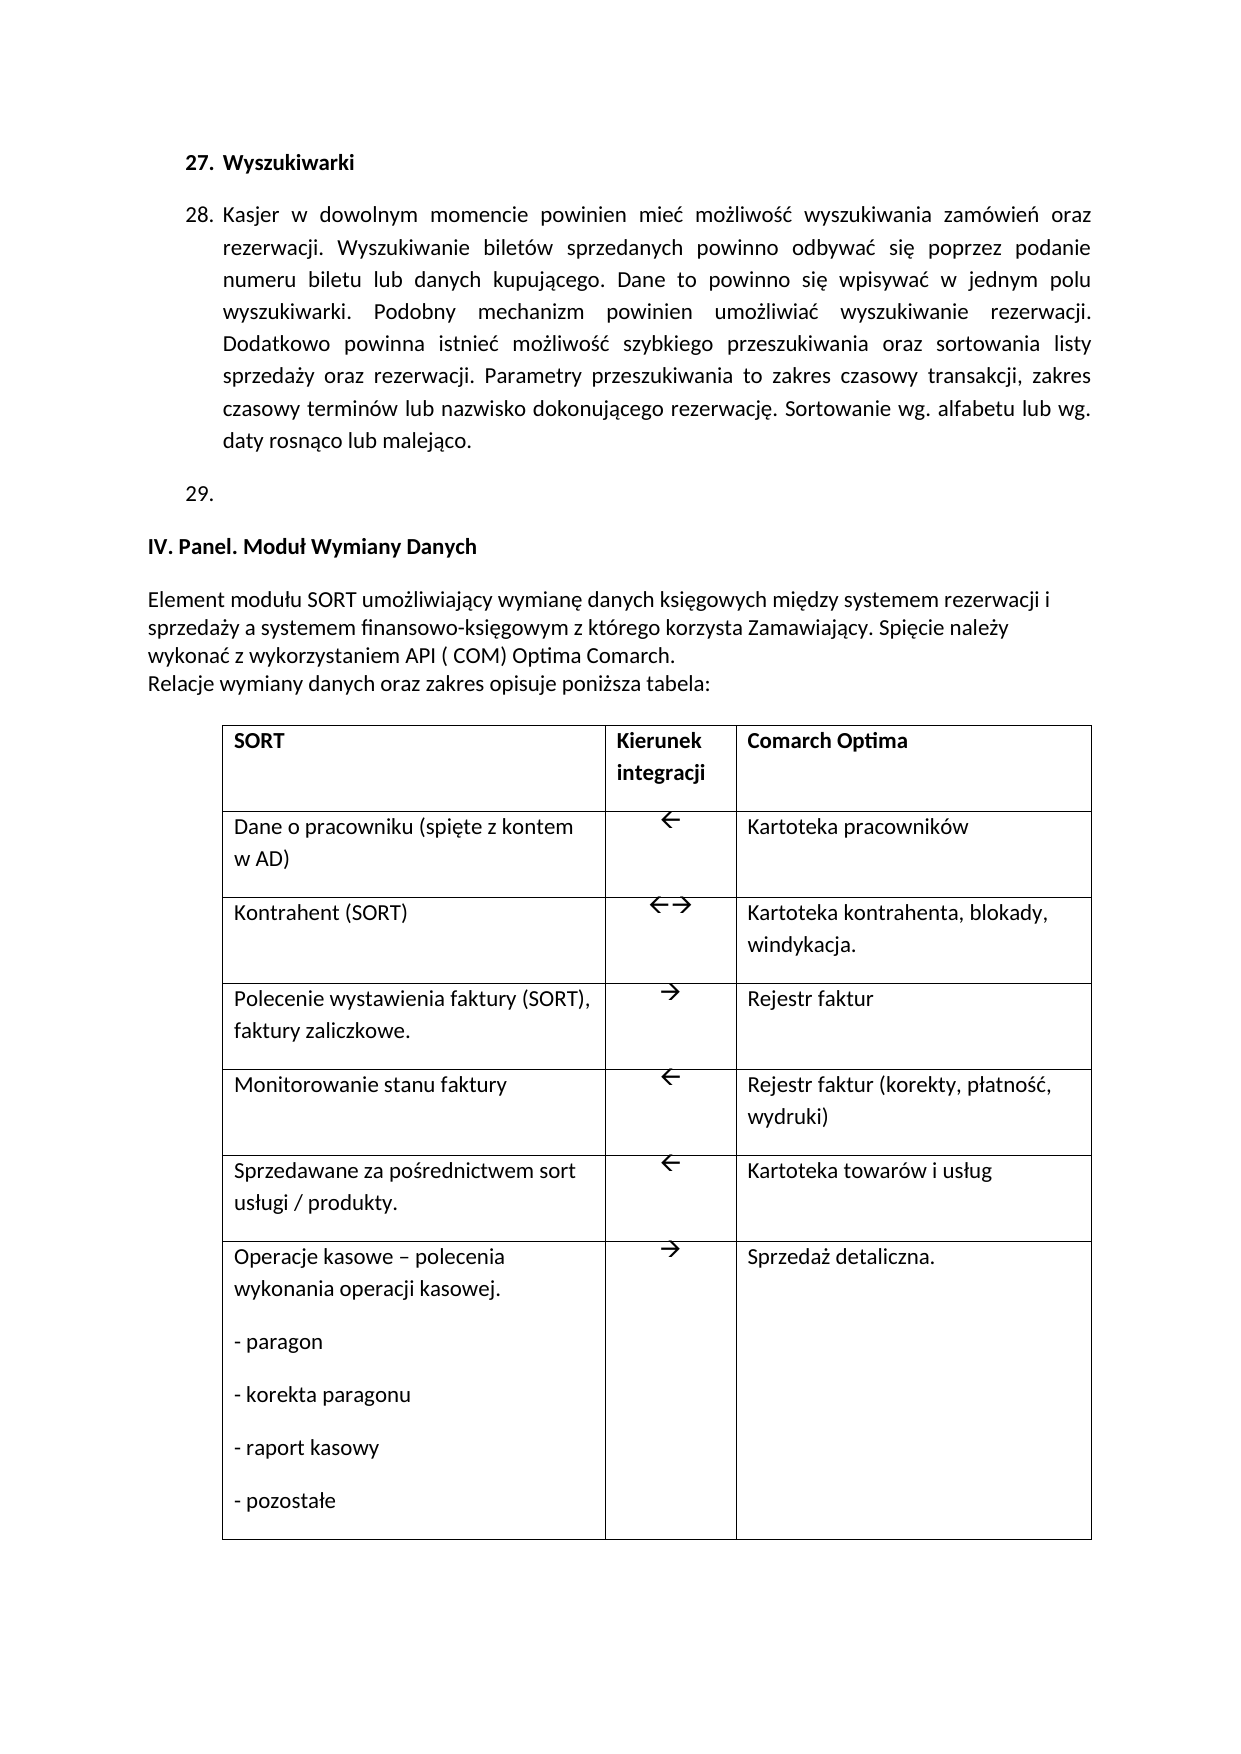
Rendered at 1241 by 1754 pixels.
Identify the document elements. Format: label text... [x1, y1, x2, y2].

table_cell  [606, 812, 736, 897]
table_cell Dane o pracowniku (spięte z kontem w AD) [223, 812, 605, 897]
table_cell Kartoteka kontrahenta, blokady, windykacja. [737, 898, 1091, 983]
table_cell Operacje kasowe – polecenia wykonania operacji kasowej. - paragon - korekta paragonu - raport kasowy - pozostałe [223, 1242, 605, 1539]
text Relacje wymiany danych oraz zakres opisuje poniższa tabela: [148, 669, 1093, 697]
table_header SORT [223, 726, 605, 811]
table_cell Polecenie wystawienia faktury (SORT), faktury zaliczkowe. [223, 984, 605, 1069]
table_cell  [606, 1070, 736, 1155]
table_cell Kartoteka pracowników [737, 812, 1091, 897]
table_cell Rejestr faktur (korekty, płatność, wydruki) [737, 1070, 1091, 1155]
table_cell  [606, 984, 736, 1069]
text Element modułu SORT umożliwiający wymianę danych księgowych między systemem rezerwacji i sprzedaży a systemem finansowo-księgowym z którego korzysta Zamawiający. Spięcie należy wykonać z wykorzystaniem API ( COM) Optima Comarch. [148, 585, 1093, 669]
table_cell  [606, 1156, 736, 1241]
table_cell Rejestr faktur [737, 984, 1091, 1069]
list Kasjer w dowolnym momencie powinien mieć możliwość wyszukiwania zamówień oraz rezerwacji. Wyszukiwanie biletów sprzedanych powinno odbywać się poprzez podanie numeru biletu lub danych kupującego. Dane to powinno się wpisywać w jednym polu wyszukiwarki. Podobny mechanizm powinien umożliwiać wyszukiwanie rezerwacji. Dodatkowo powinna istnieć możliwość szybkiego przeszukiwania oraz sortowania listy sprzedaży oraz rezerwacji. Parametry przeszukiwania to zakres czasowy transakcji, zakres czasowy terminów lub nazwisko dokonującego rezerwację. Sortowanie wg. alfabetu lub wg. daty rosnąco lub malejąco. [185, 201, 1093, 454]
table_cell Kontrahent (SORT) [223, 898, 605, 983]
table_header Comarch Optima [737, 726, 1091, 811]
table_cell Sprzedawane za pośrednictwem sort usługi / produkty. [223, 1156, 605, 1241]
table_cell Sprzedaż detaliczna. [737, 1242, 1091, 1539]
table_cell Monitorowanie stanu faktury [223, 1070, 605, 1155]
table_cell Kartoteka towarów i usług [737, 1156, 1091, 1241]
text IV. Panel. Moduł Wymiany Danych [148, 532, 1093, 560]
list Wyszukiwarki [185, 148, 1093, 176]
table_header Kierunek integracji [606, 726, 736, 811]
table_cell  [606, 1242, 736, 1539]
table_cell  [606, 898, 736, 983]
